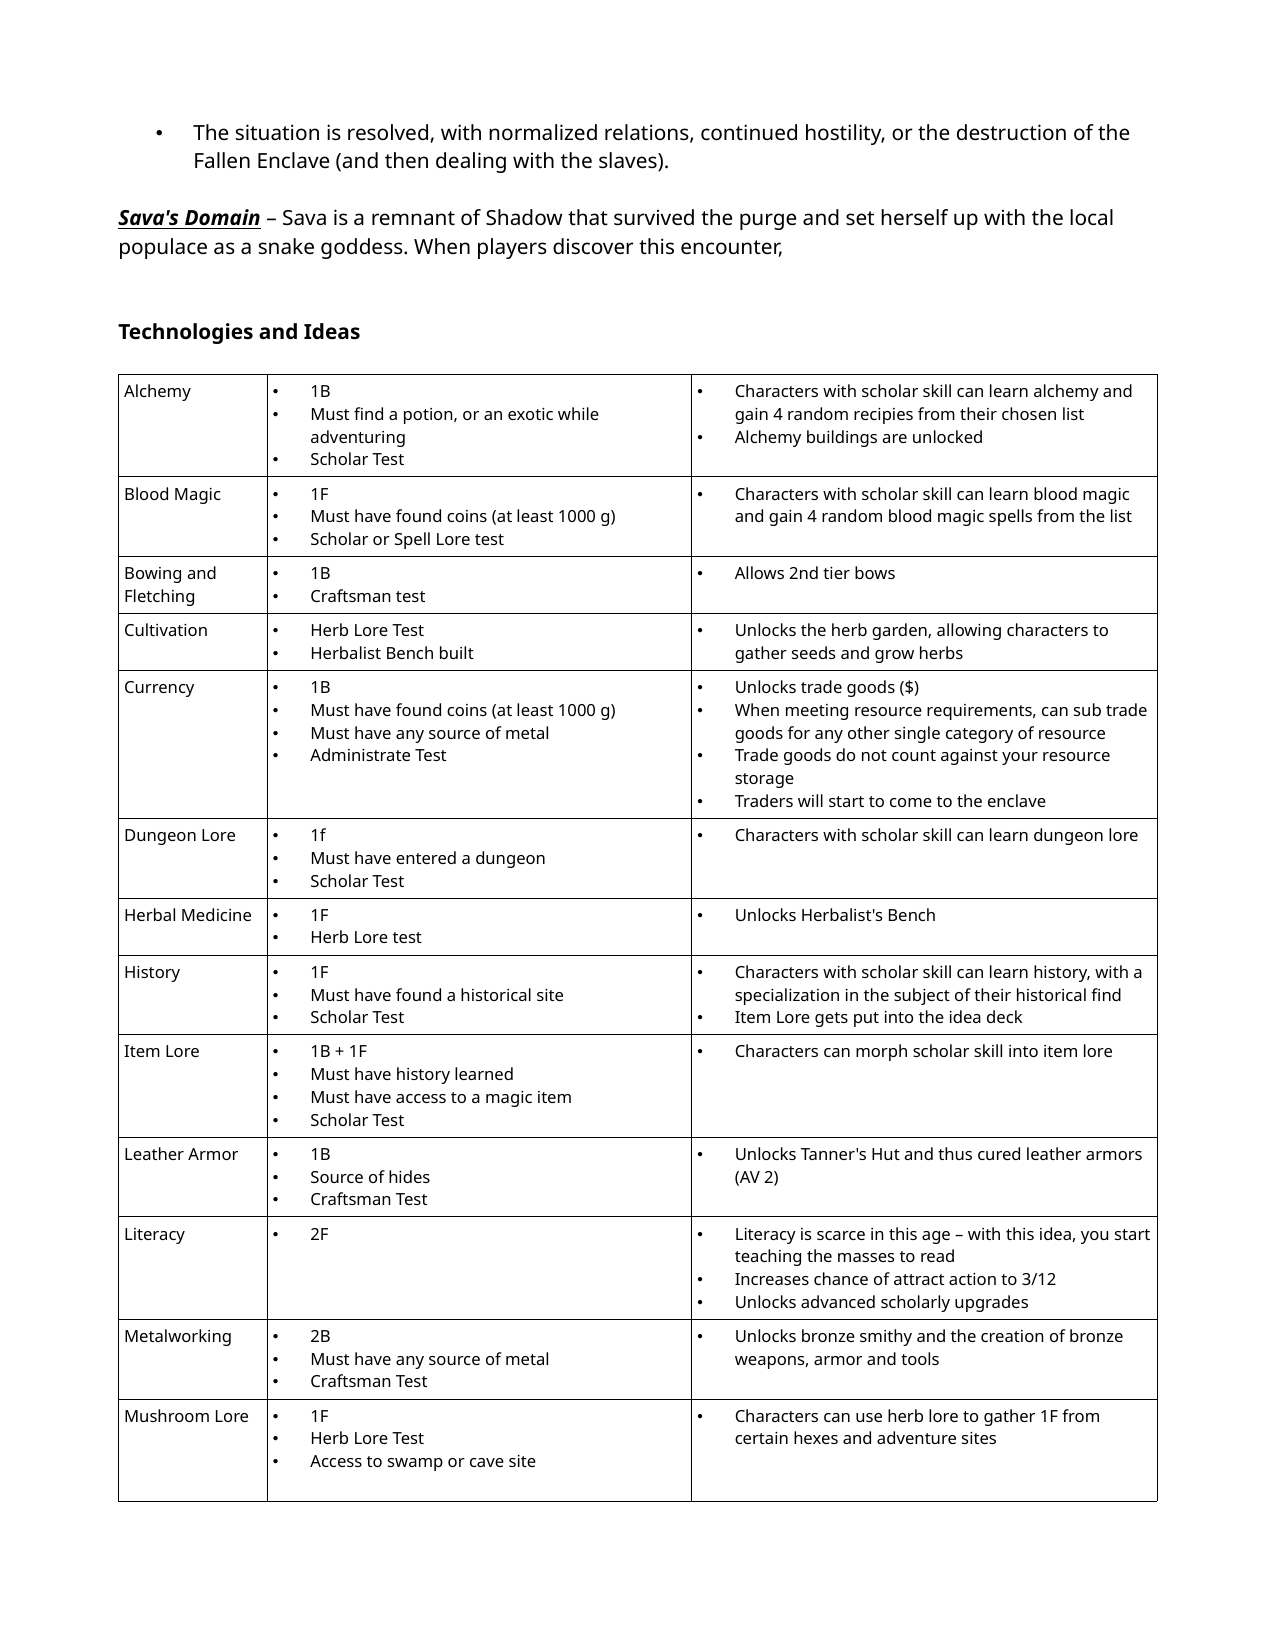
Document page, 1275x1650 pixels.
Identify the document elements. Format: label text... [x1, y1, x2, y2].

table_cell 1B Source of hides Craftsman Test [268, 1138, 691, 1216]
table_cell Unlocks bronze smithy and the creation of bronze weapons, armor and tools [692, 1320, 1157, 1398]
table_cell History [119, 956, 267, 1034]
table_cell Unlocks trade goods ($) When meeting resource requirements, can sub trade goods for any other single category of resource Trade goods do not count against your resource storage Traders will start to come to the enclave [692, 671, 1157, 818]
table_cell Bowing and Fletching [119, 557, 267, 613]
table_cell 1F Must have found a historical site Scholar Test [268, 956, 691, 1034]
table_cell Characters can morph scholar skill into item lore [692, 1035, 1157, 1137]
text Sava's Domain – Sava is a remnant of Shadow that survived the purge and set herself up with the local populace as a snake goddess. When players discover this encounter, [118, 203, 1157, 260]
table_cell Metalworking [119, 1320, 267, 1398]
text Technologies and Ideas [118, 317, 1157, 346]
table_header Alchemy [119, 375, 267, 476]
table_cell 1F Herb Lore Test Access to swamp or cave site [268, 1400, 691, 1501]
table_cell 1B + 1F Must have history learned Must have access to a magic item Scholar Test [268, 1035, 691, 1137]
table_cell 2B Must have any source of metal Craftsman Test [268, 1320, 691, 1398]
table_cell 1F Herb Lore test [268, 899, 691, 954]
table_cell Dungeon Lore [119, 819, 267, 898]
table_cell Currency [119, 671, 267, 818]
table_cell Characters with scholar skill can learn history, with a specialization in the subject of their historical find Item Lore gets put into the idea deck [692, 956, 1157, 1034]
table_cell Mushroom Lore [119, 1400, 267, 1501]
table_cell Unlocks Herbalist's Bench [692, 899, 1157, 954]
table_cell Literacy is scarce in this age – with this idea, you start teaching the masses to read Increases chance of attract action to 3/12 Unlocks advanced scholarly upgrades [692, 1217, 1157, 1319]
table_cell Literacy [119, 1217, 267, 1319]
table_cell Characters can use herb lore to gather 1F from certain hexes and adventure sites [692, 1400, 1157, 1501]
table_cell Cultivation [119, 614, 267, 670]
table_cell Blood Magic [119, 477, 267, 556]
table_cell 1B Craftsman test [268, 557, 691, 613]
table_cell 1f Must have entered a dungeon Scholar Test [268, 819, 691, 898]
table_header 1B Must find a potion, or an exotic while adventuring Scholar Test [268, 375, 691, 476]
list The situation is resolved, with normalized relations, continued hostility, or the destruction of the Fallen Enclave (and then dealing with the slaves). [156, 118, 1157, 175]
table_cell Herb Lore Test Herbalist Bench built [268, 614, 691, 670]
table_cell Characters with scholar skill can learn dungeon lore [692, 819, 1157, 898]
table_cell Unlocks the herb garden, allowing characters to gather seeds and grow herbs [692, 614, 1157, 670]
table_cell 1F Must have found coins (at least 1000 g) Scholar or Spell Lore test [268, 477, 691, 556]
table_cell Allows 2nd tier bows [692, 557, 1157, 613]
table_cell Leather Armor [119, 1138, 267, 1216]
table_cell 1B Must have found coins (at least 1000 g) Must have any source of metal Administrate Test [268, 671, 691, 818]
table_cell Characters with scholar skill can learn blood magic and gain 4 random blood magic spells from the list [692, 477, 1157, 556]
table_header Characters with scholar skill can learn alchemy and gain 4 random recipies from their chosen list Alchemy buildings are unlocked [692, 375, 1157, 476]
table_cell 2F [268, 1217, 691, 1319]
table_cell Unlocks Tanner's Hut and thus cured leather armors (AV 2) [692, 1138, 1157, 1216]
table_cell Item Lore [119, 1035, 267, 1137]
table_cell Herbal Medicine [119, 899, 267, 954]
